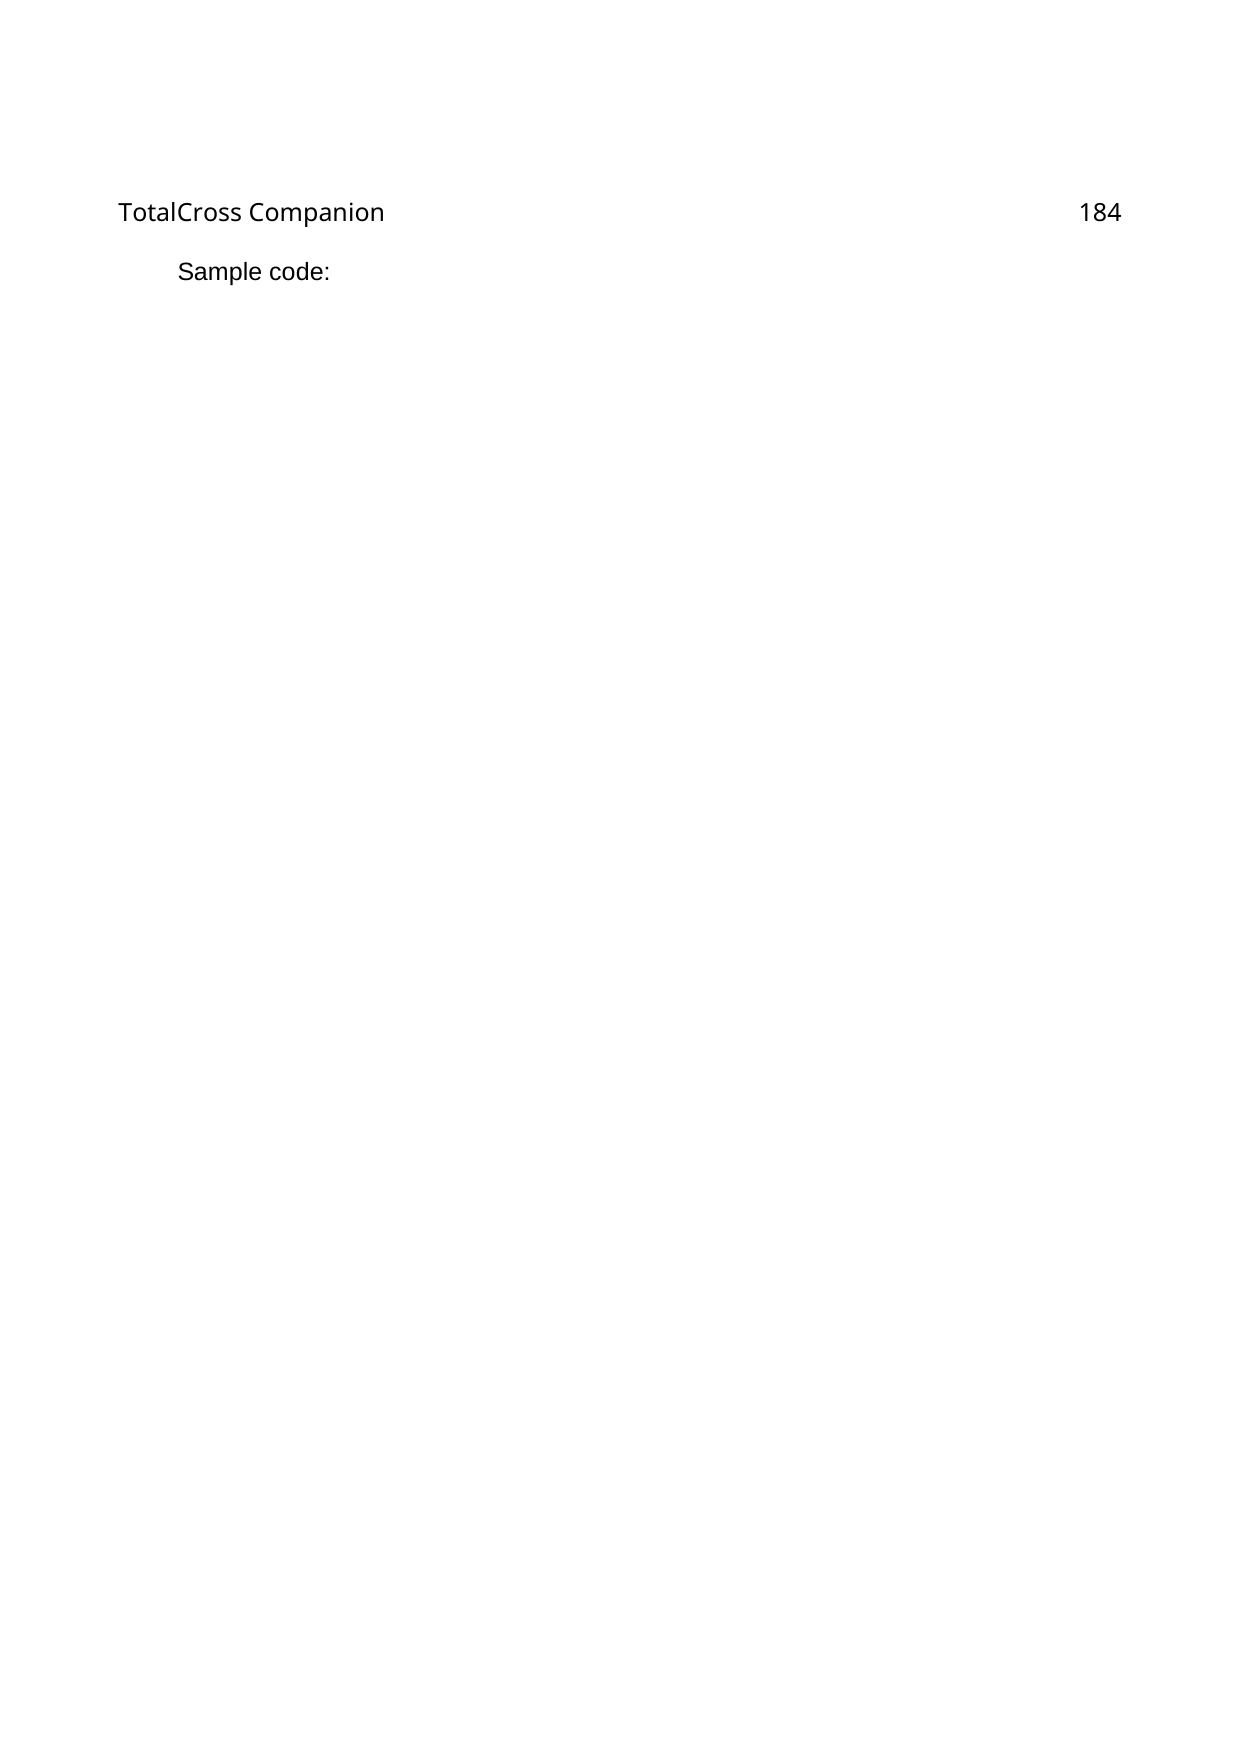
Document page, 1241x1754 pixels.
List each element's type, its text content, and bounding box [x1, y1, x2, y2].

text Sample code: [118, 258, 1122, 286]
